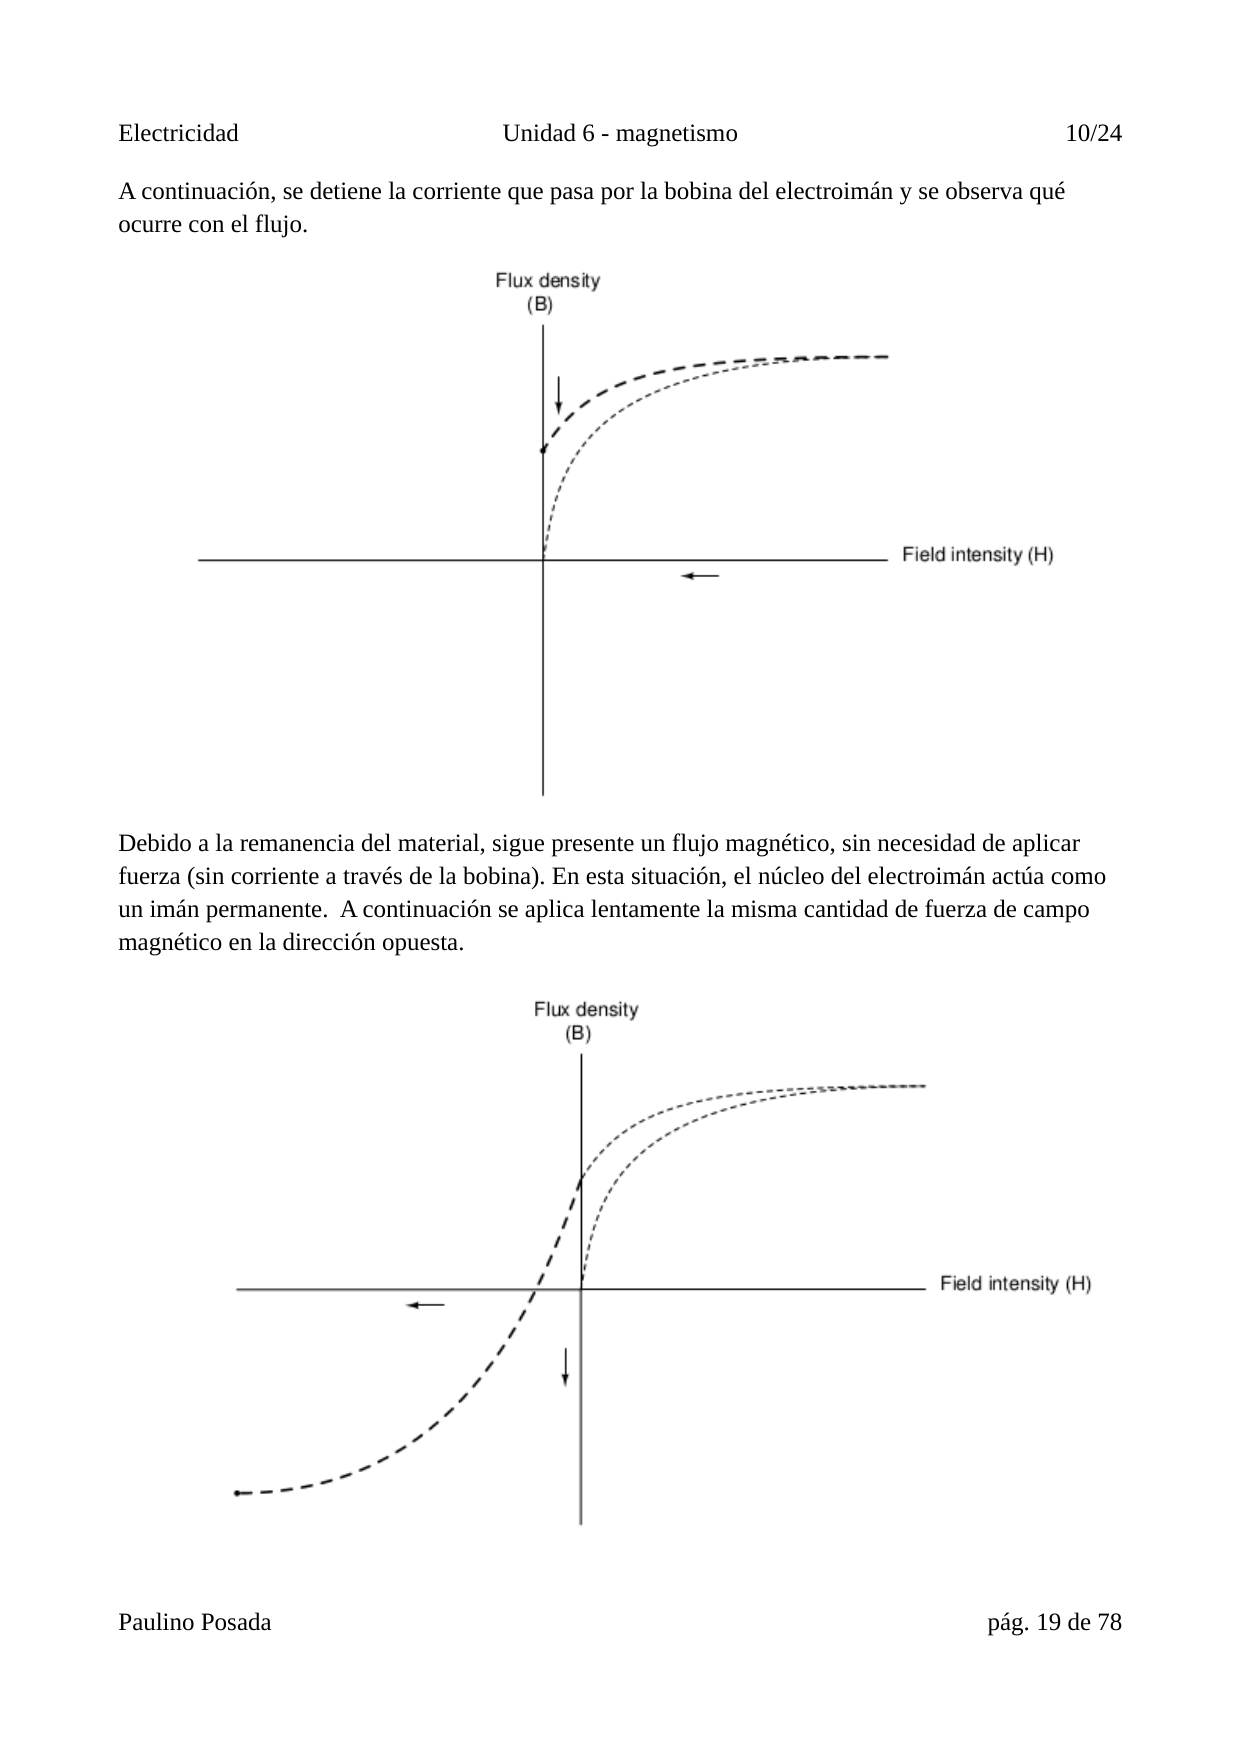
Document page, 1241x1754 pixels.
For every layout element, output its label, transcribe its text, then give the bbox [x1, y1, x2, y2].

text A continuación, se detiene la corriente que pasa por la bobina del electroimán y se observa qué ocurre con el flujo. [118, 176, 1122, 238]
picture [123, 975, 1117, 1544]
text Debido a la remanencia del material, sigue presente un flujo magnético, sin necesidad de aplicar fuerza (sin corriente a través de la bobina). En esta situación, el núcleo del electroimán actúa como un imán permanente. A continuación se aplica lentamente la misma cantidad de fuerza de campo magnético en la dirección opuesta. [118, 828, 1122, 956]
picture [167, 257, 1073, 815]
